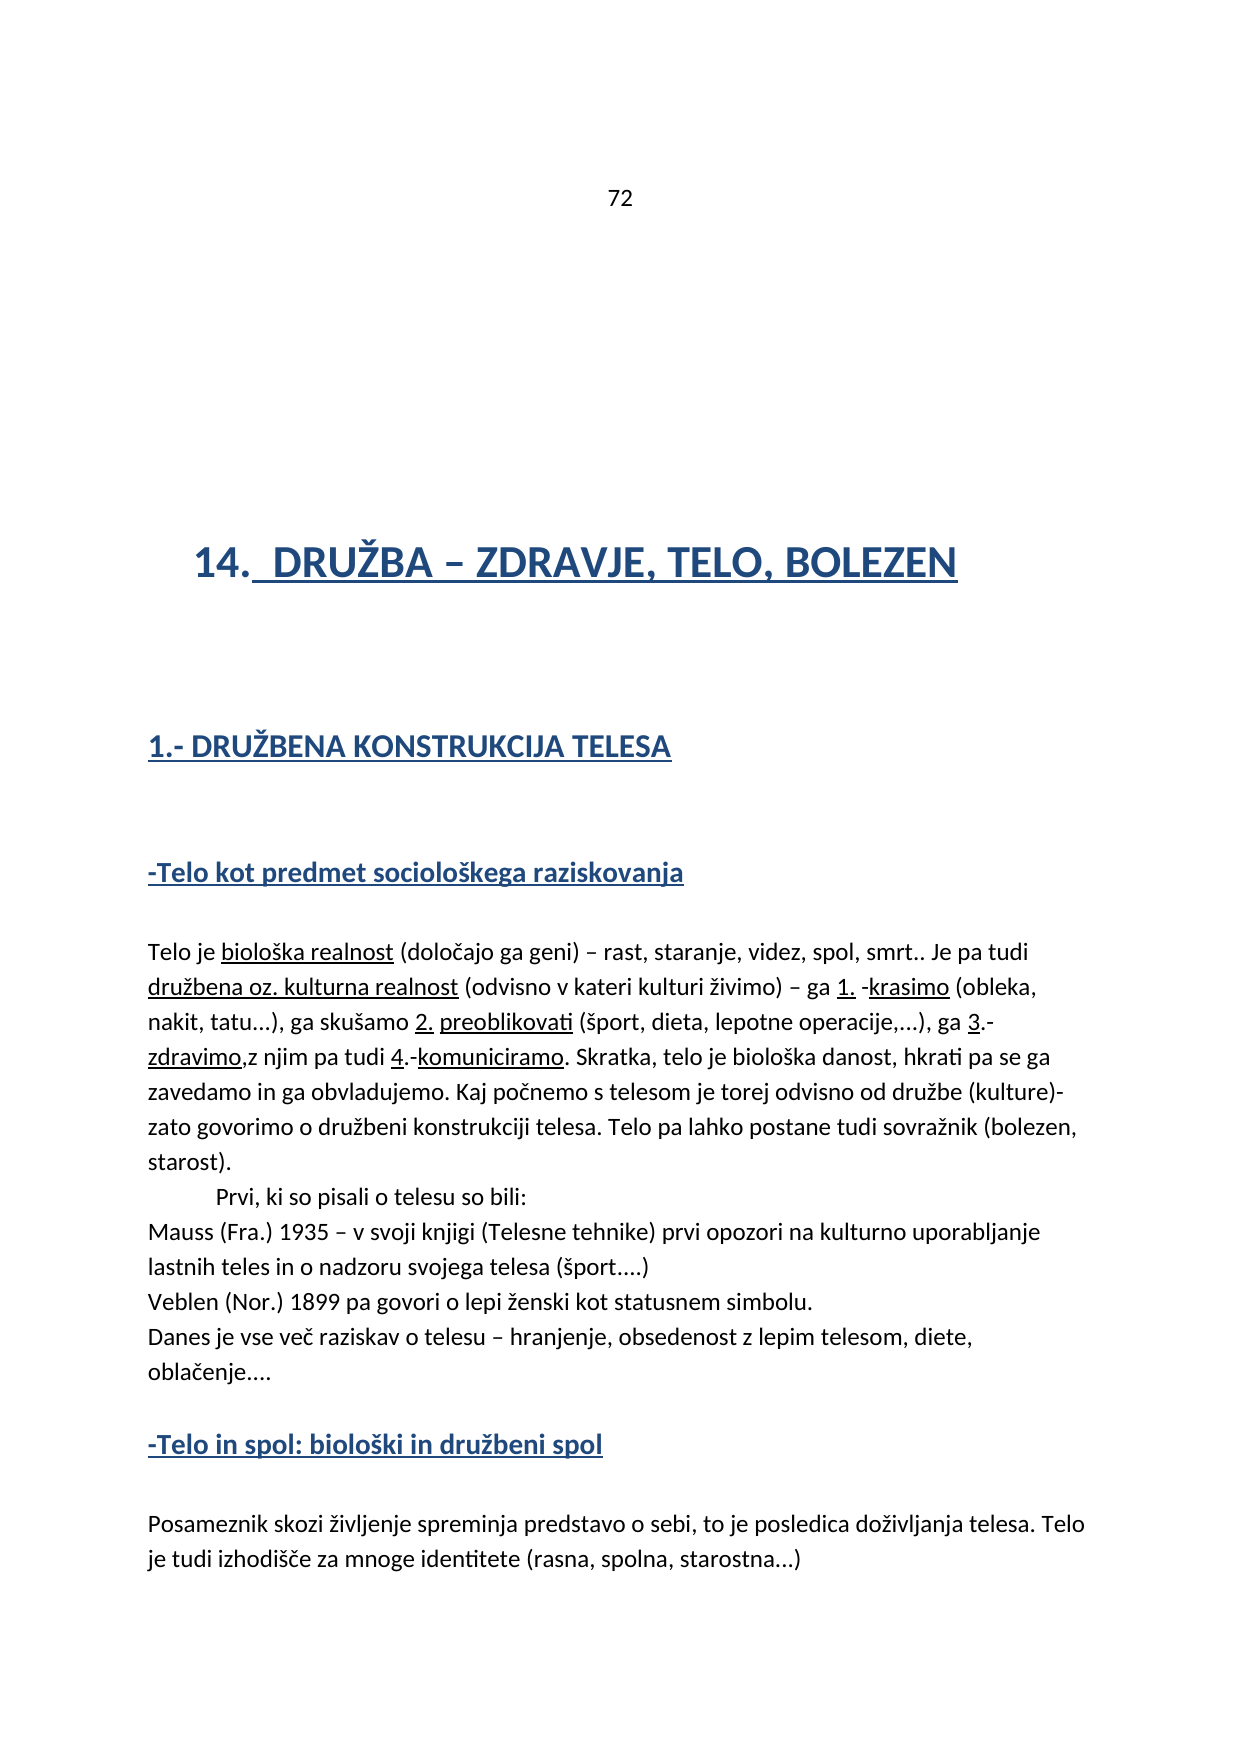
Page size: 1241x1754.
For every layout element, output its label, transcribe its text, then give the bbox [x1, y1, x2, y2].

text Mauss (Fra.) 1935 – v svoji knjigi (Telesne tehnike) prvi opozori na kulturno uporabljanje lastnih teles in o nadzoru svojega telesa (šport....) [148, 1216, 1093, 1281]
text -Telo in spol: biološki in družbeni spol [148, 1426, 1093, 1462]
text Telo je biološka realnost (določajo ga geni) – rast, staranje, videz, spol, smrt.. Je pa tudi družbena oz. kulturna realnost (odvisno v kateri kulturi živimo) – ga 1. -krasimo (obleka, nakit, tatu...), ga skušamo 2. preoblikovati (šport, dieta, lepotne operacije,...), ga 3.-zdravimo,z njim pa tudi 4.-komuniciramo. Skratka, telo je biološka danost, hkrati pa se ga zavedamo in ga obvladujemo. Kaj počnemo s telesom je torej odvisno od družbe (kulture)- zato govorimo o družbeni konstrukciji telesa. Telo pa lahko postane tudi sovražnik (bolezen, starost). [148, 936, 1093, 1176]
text Prvi, ki so pisali o telesu so bili: [148, 1181, 1093, 1211]
text -Telo kot predmet sociološkega raziskovanja [148, 854, 1093, 890]
text 1.- DRUŽBENA KONSTRUKCIJA TELESA [148, 725, 1093, 766]
text 72 [148, 183, 1093, 213]
text Danes je vse več raziskav o telesu – hranjenje, obsedenost z lepim telesom, diete, oblačenje.... [148, 1321, 1093, 1386]
list DRUŽBA – ZDRAVJE, TELO, BOLEZEN [193, 533, 1093, 588]
text Veblen (Nor.) 1899 pa govori o lepi ženski kot statusnem simbolu. [148, 1286, 1093, 1316]
text Posameznik skozi življenje spreminja predstavo o sebi, to je posledica doživljanja telesa. Telo je tudi izhodišče za mnoge identitete (rasna, spolna, starostna...) [148, 1508, 1093, 1573]
